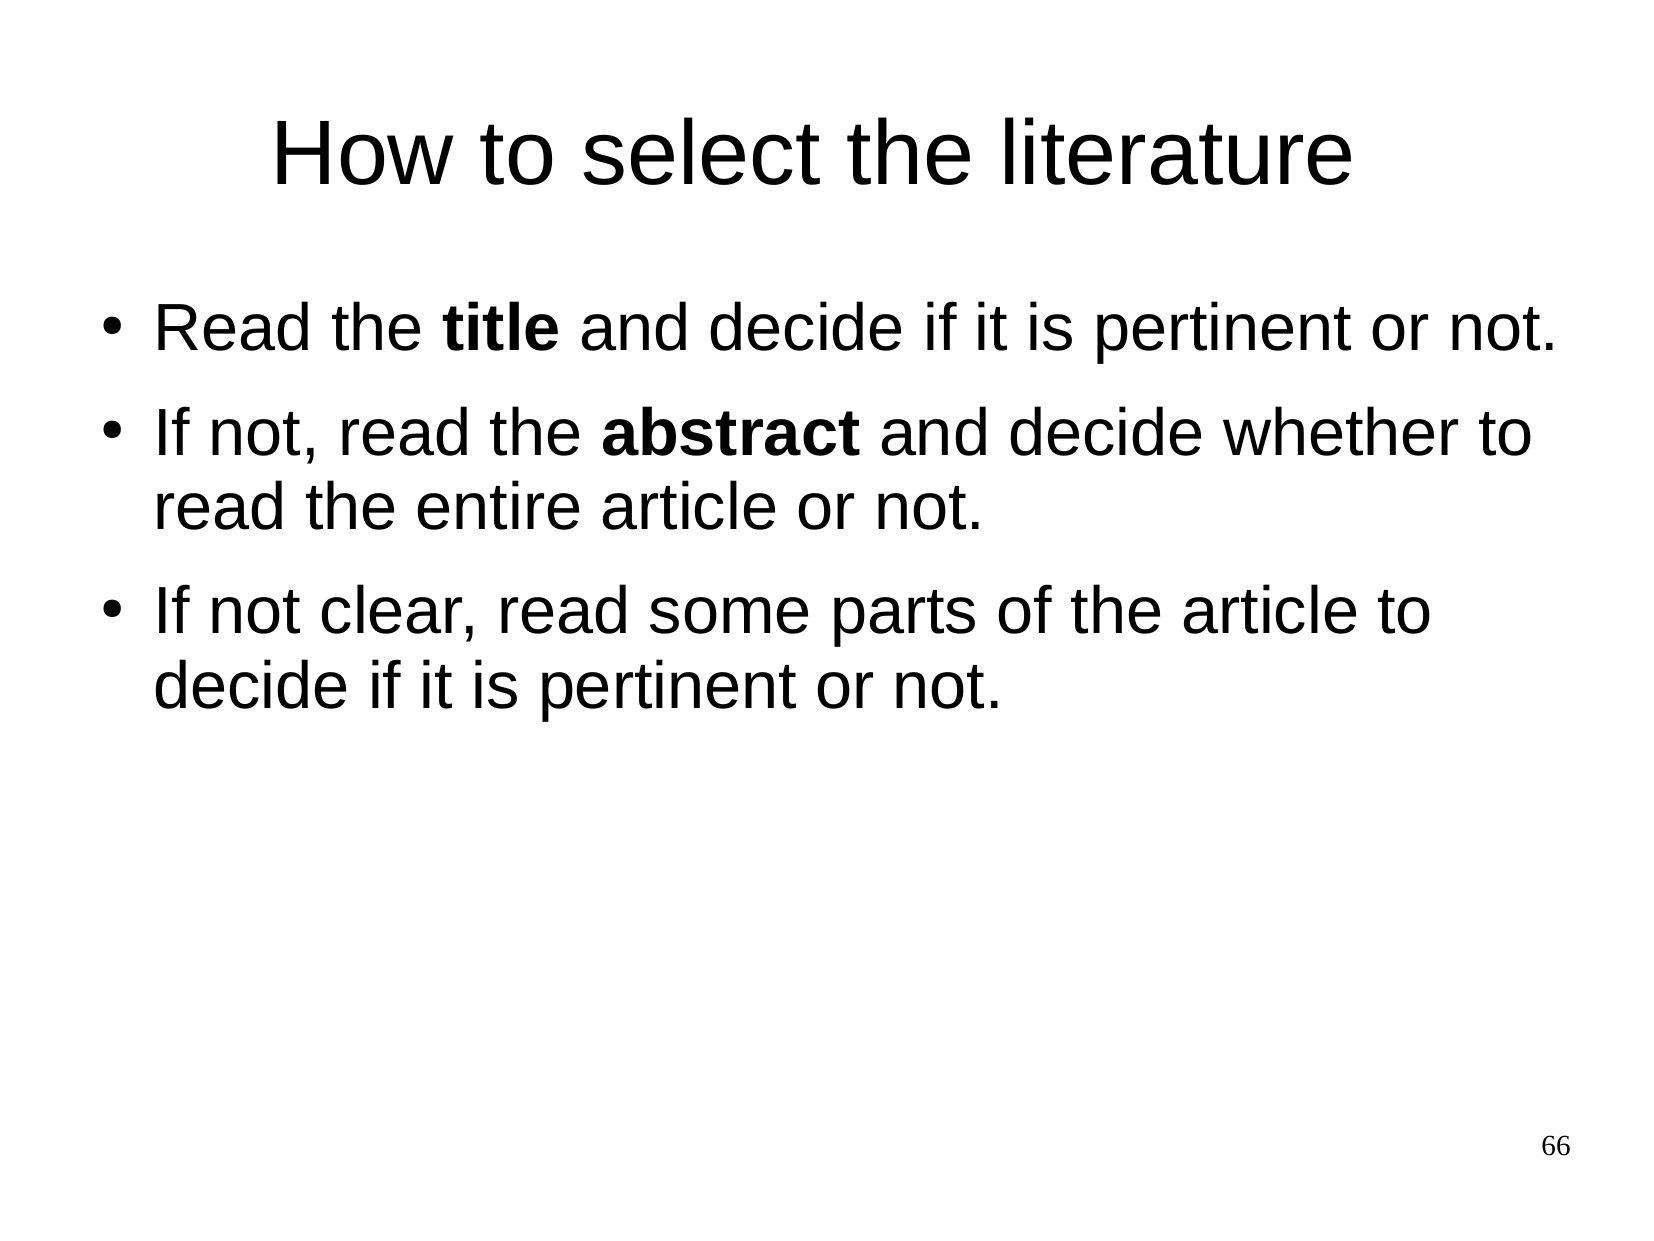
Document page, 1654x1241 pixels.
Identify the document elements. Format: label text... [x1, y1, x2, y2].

list Read the title and decide if it is pertinent or not. If not, read the abstract and decide whether to read the entire article or not. If not clear, read some parts of the article to decide if it is pertinent or not. [82, 290, 1571, 1010]
title How to select the literature [82, 49, 1571, 257]
